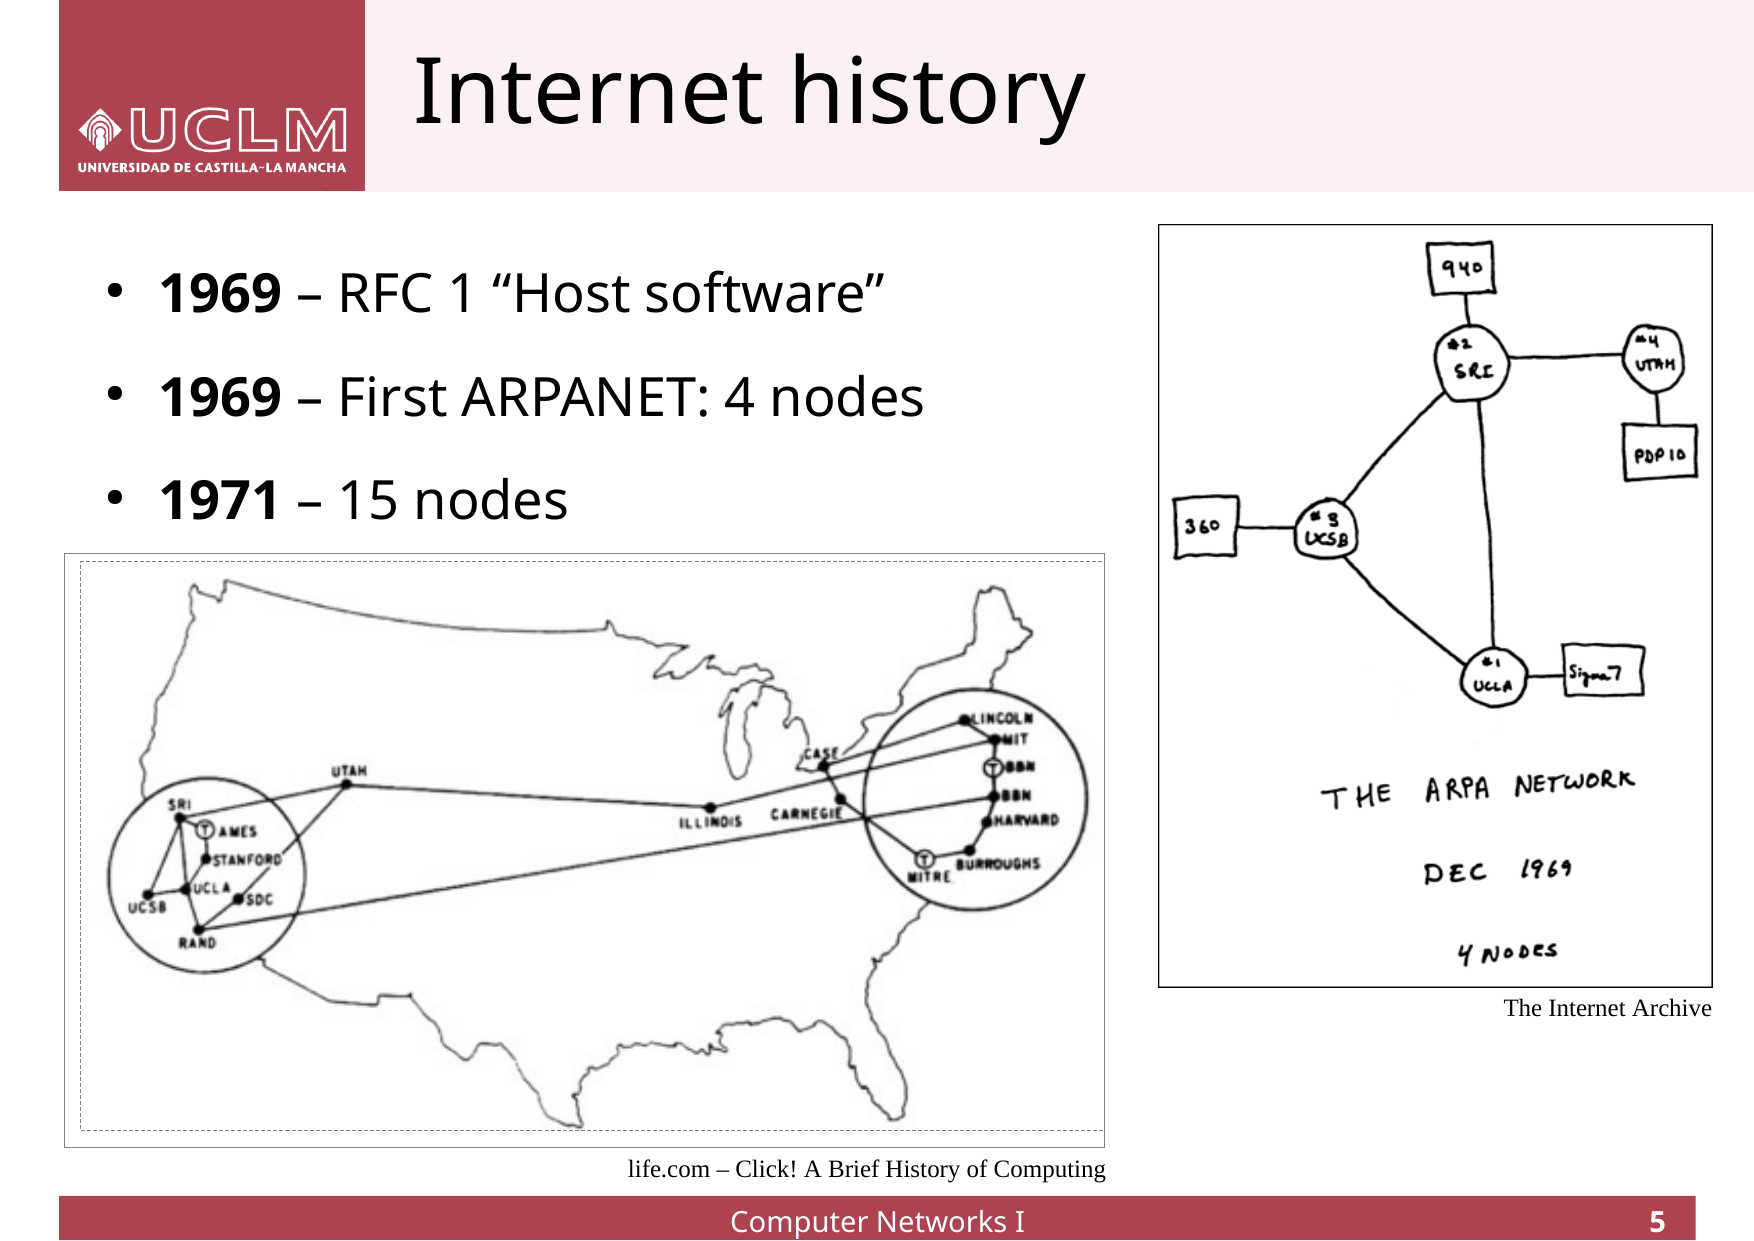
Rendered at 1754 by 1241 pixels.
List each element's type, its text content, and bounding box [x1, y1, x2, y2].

picture [1158, 224, 1713, 988]
title Internet history [413, 0, 1667, 198]
list 1969 – RFC 1 “Host software” 1969 – First ARPANET: 4 nodes 1971 – 15 nodes [87, 254, 1123, 643]
list 1969 – RFC 1 “Host software” 1969 – First ARPANET: 4 nodes 1971 – 15 nodes [87, 554, 1104, 561]
text_box life.com – Click! A Brief History of Computing [568, 1152, 1114, 1185]
picture [59, 0, 365, 191]
picture [80, 561, 1104, 1131]
text_box The Internet Archive [1464, 991, 1713, 1024]
